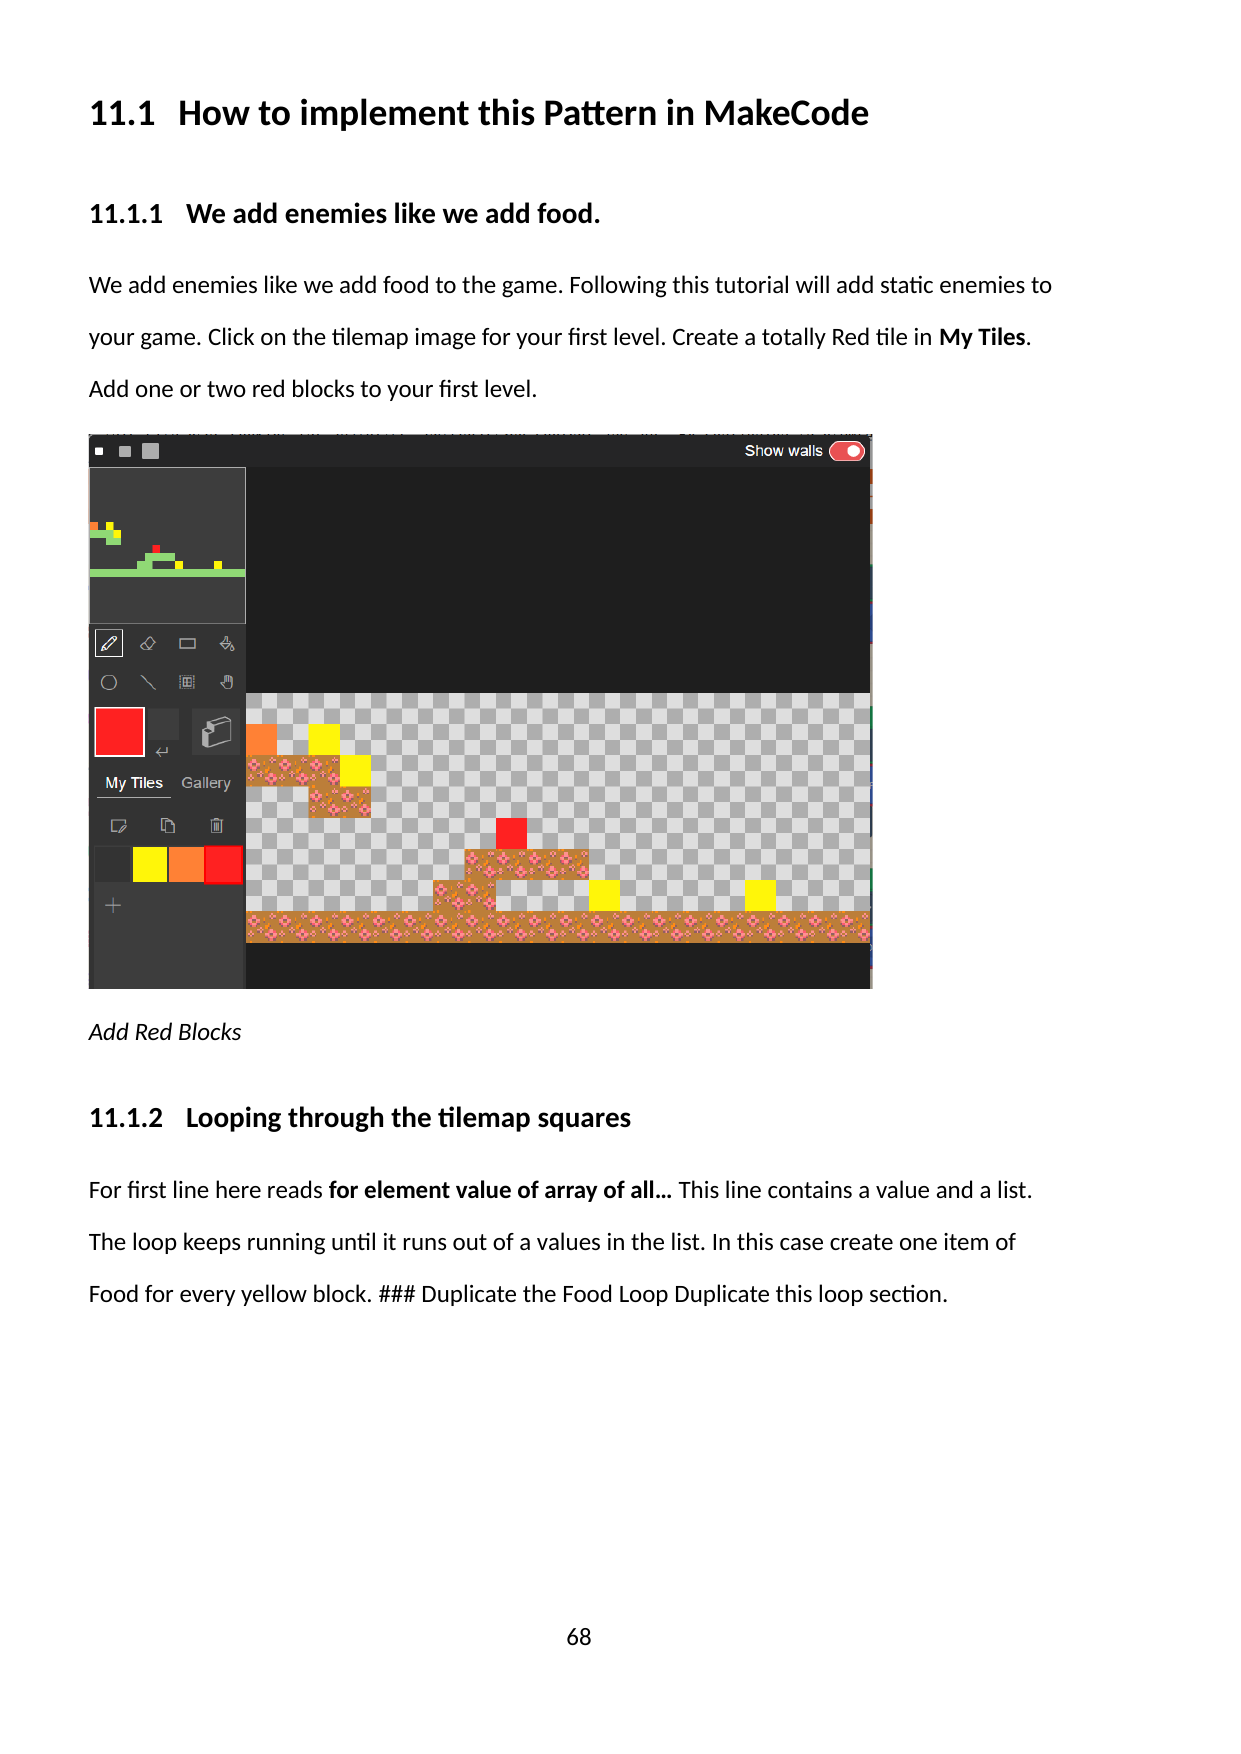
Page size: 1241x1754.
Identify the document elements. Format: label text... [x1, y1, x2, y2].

subtitle How to implement this Pattern in MakeCode [88, 88, 1069, 134]
picture [88, 434, 873, 989]
text We add enemies like we add food to the game. Following this tutorial will add static enemies to your game. Click on the tilemap image for your first level. Create a totally Red tile in My Tiles. Add one or two red blocks to your first level. [88, 270, 1069, 404]
subtitle Looping through the tilemap squares [88, 1099, 1069, 1135]
text Add Red Blocks [88, 1016, 1069, 1046]
text For first line here reads for element value of array of all… This line contains a value and a list. The loop keeps running until it runs out of a values in the list. In this case create one item of Food for every yellow block. ### Duplicate the Food Loop Duplicate this loop section. [88, 1174, 1069, 1308]
subtitle We add enemies like we add food. [88, 195, 1069, 230]
